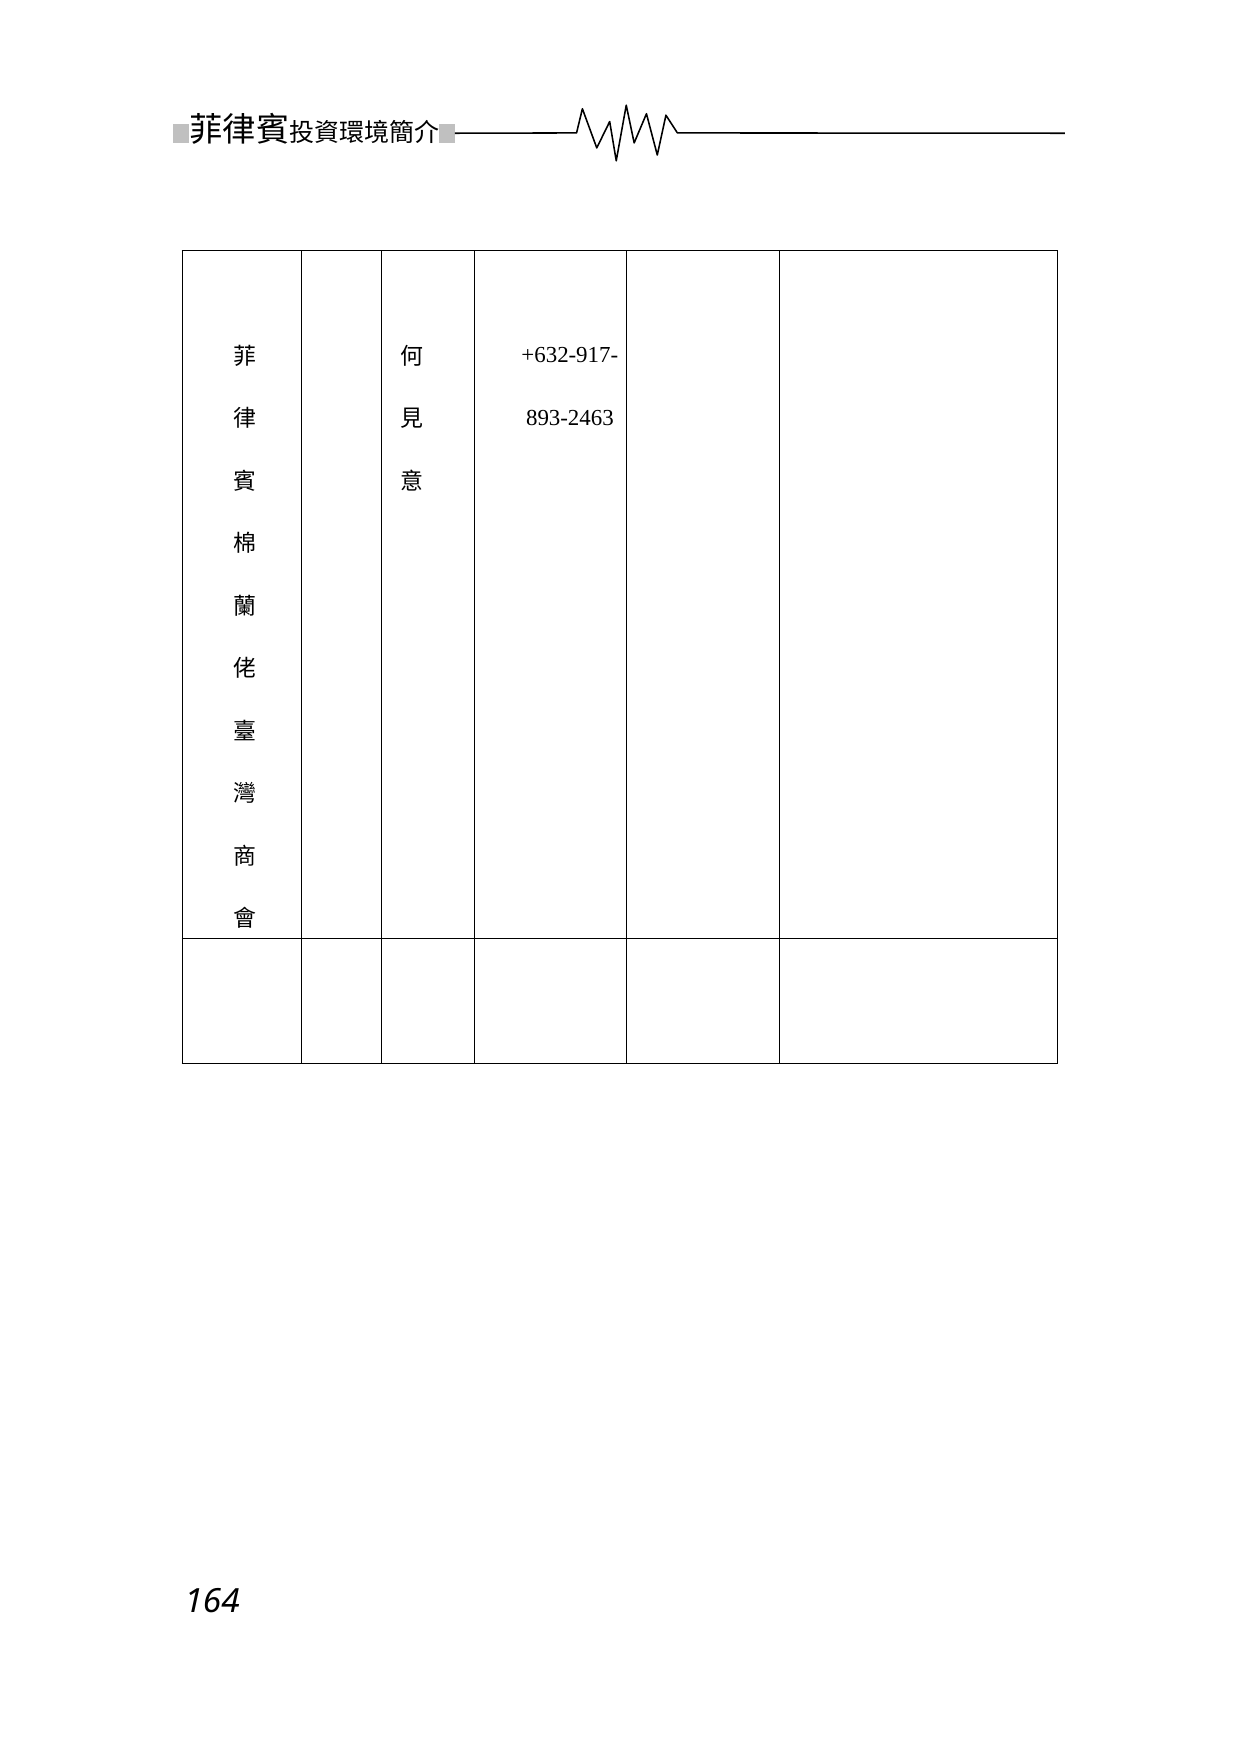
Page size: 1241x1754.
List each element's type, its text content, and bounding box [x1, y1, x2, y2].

table_cell [780, 939, 1057, 1063]
table_cell +632-917-893-2463 [475, 251, 626, 938]
table_cell [627, 251, 779, 938]
table_cell [475, 939, 626, 1063]
table_cell [780, 251, 1057, 938]
table_cell [627, 939, 779, 1063]
table_cell [183, 939, 301, 1063]
table_cell [302, 939, 381, 1063]
table_cell 菲律賓棉蘭佬臺灣商會 [183, 251, 301, 938]
table_cell [302, 251, 381, 938]
table_cell [382, 939, 474, 1063]
table_cell 何見意 [382, 251, 474, 938]
